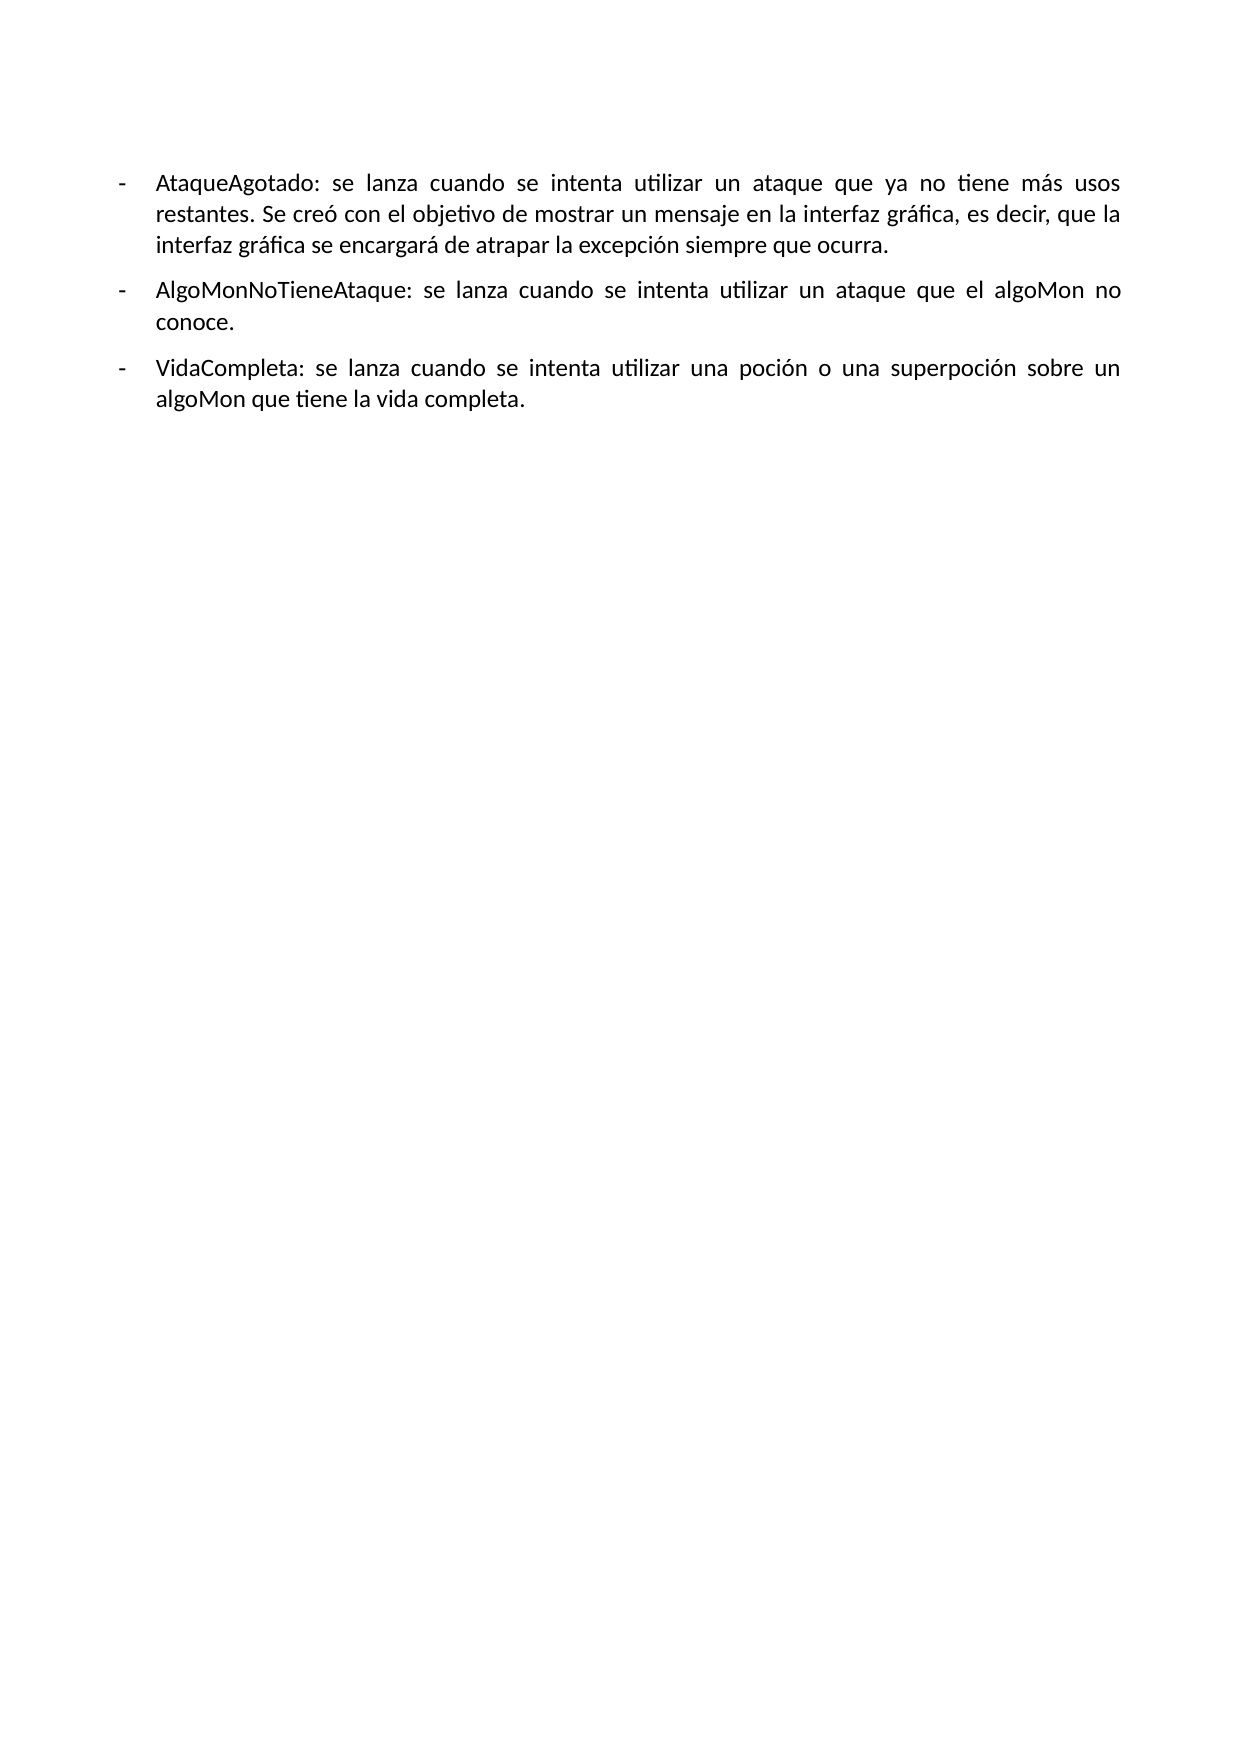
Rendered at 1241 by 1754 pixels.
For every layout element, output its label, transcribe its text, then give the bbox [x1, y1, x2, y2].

list VidaCompleta: se lanza cuando se intenta utilizar una poción o una superpoción sobre un algoMon que tiene la vida completa. [118, 349, 1122, 414]
list AlgoMonNoTieneAtaque: se lanza cuando se intenta utilizar un ataque que el algoMon no conoce. [118, 272, 1122, 337]
list AtaqueAgotado: se lanza cuando se intenta utilizar un ataque que ya no tiene más usos restantes. Se creó con el objetivo de mostrar un mensaje en la interfaz gráfica, es decir, que la interfaz gráfica se encargará de atrapar la excepción siempre que ocurra. [118, 164, 1122, 260]
